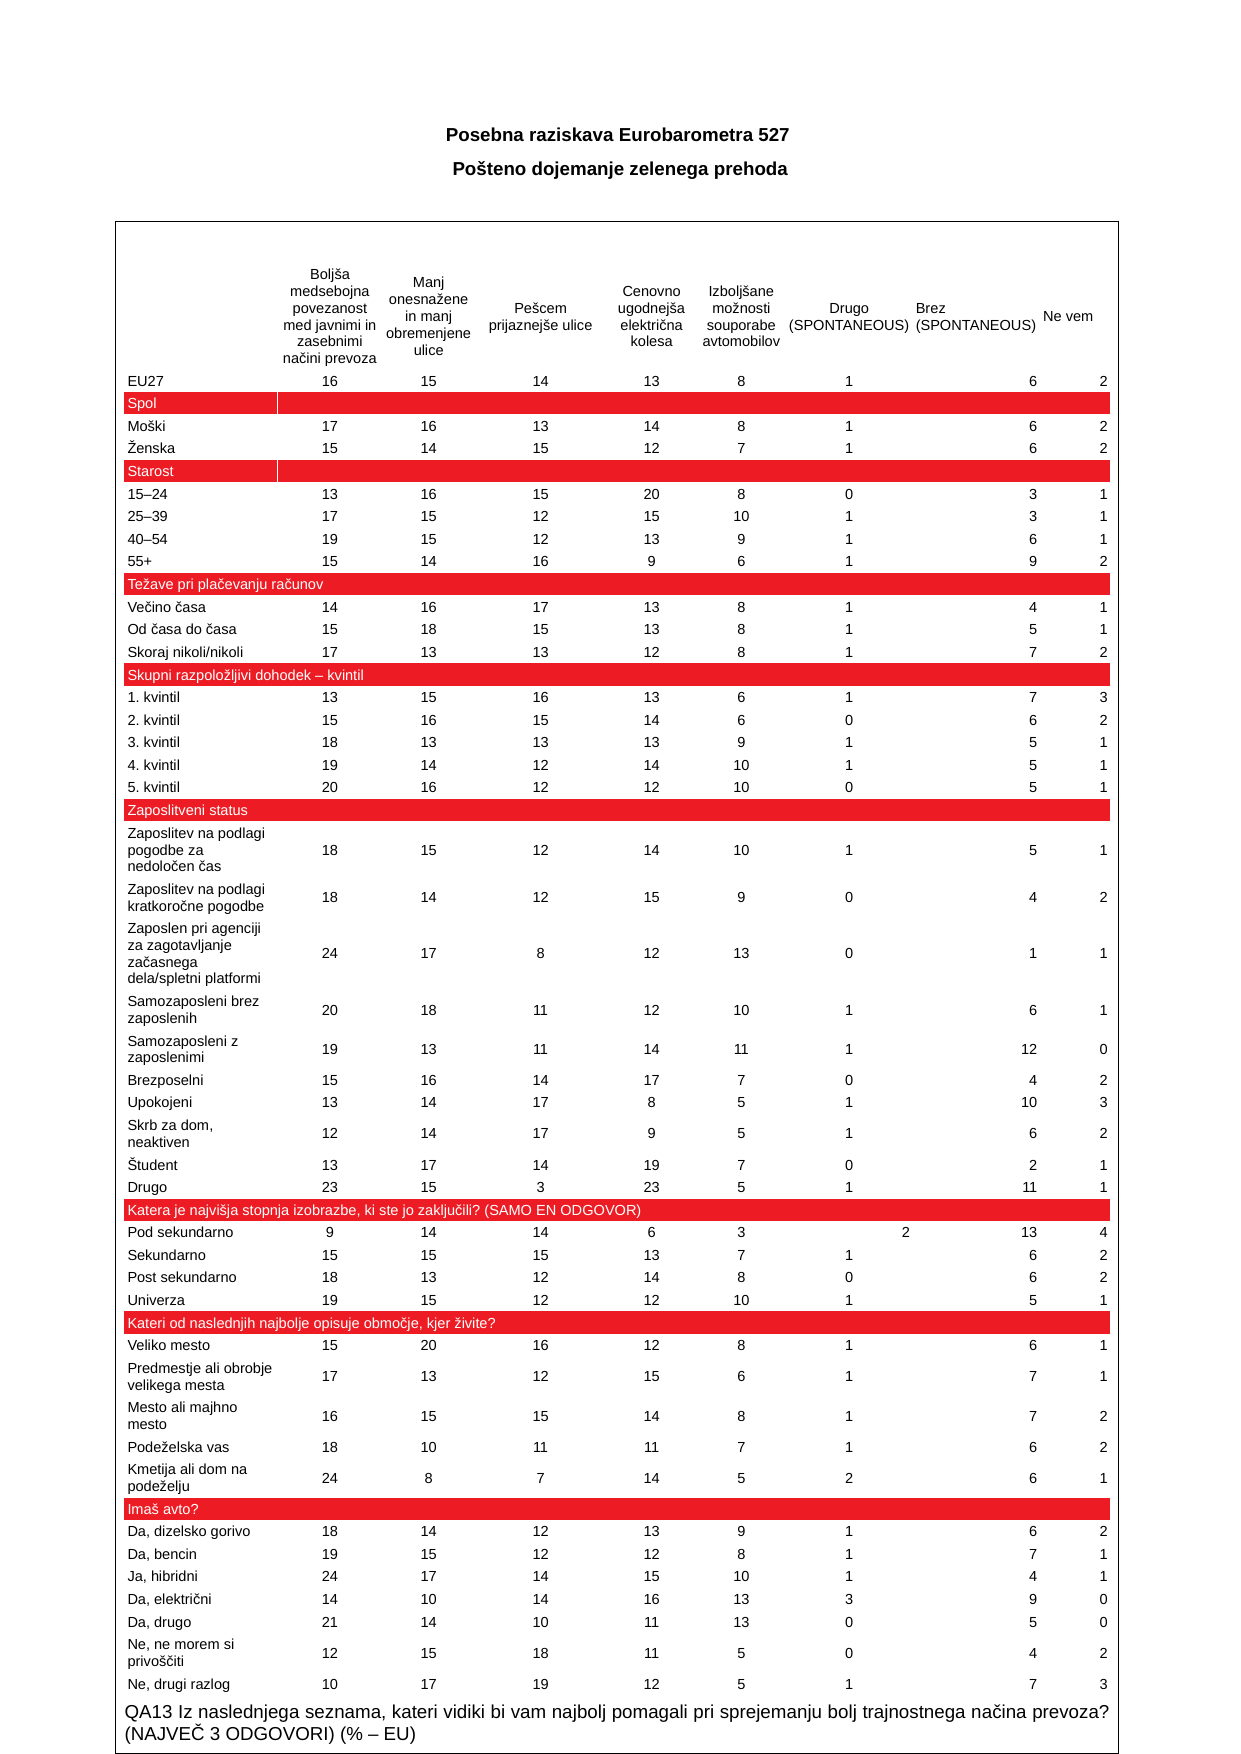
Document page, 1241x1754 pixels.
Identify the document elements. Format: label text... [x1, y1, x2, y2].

table_cell 6 [913, 1114, 1040, 1153]
table_cell [382, 392, 475, 414]
table_cell 5 [697, 1091, 785, 1114]
table_cell 12 [475, 1289, 606, 1311]
table_cell [606, 799, 697, 821]
table_cell 8 [697, 1266, 785, 1289]
table_cell 1 [1040, 990, 1110, 1029]
table_cell 15 [278, 1069, 382, 1091]
table_cell 5. kvintil [124, 776, 277, 799]
table_cell Spol [124, 392, 277, 414]
table_cell 4 [913, 1633, 1040, 1672]
table_cell 16 [475, 1334, 606, 1357]
table_cell 17 [278, 1357, 382, 1396]
table_cell [913, 663, 1040, 686]
table_cell 1 [1040, 821, 1110, 878]
table_cell Predmestje ali obrobje velikega mesta [124, 1357, 277, 1396]
table_cell 1 [785, 1520, 913, 1543]
table_cell 1. kvintil [124, 686, 277, 708]
table_cell 16 [382, 1069, 475, 1091]
table_cell 1 [1040, 1543, 1110, 1565]
table_cell 11 [913, 1176, 1040, 1198]
table_cell 5 [697, 1176, 785, 1198]
table_cell 12 [913, 1029, 1040, 1069]
table_cell 4 [1040, 1221, 1110, 1244]
table_cell [606, 392, 697, 414]
table_cell [697, 573, 785, 595]
table_header Drugo (SPONTANEOUS) [785, 263, 913, 369]
table_cell 7 [697, 1069, 785, 1091]
table_cell 16 [382, 595, 475, 618]
table_cell 4 [913, 878, 1040, 917]
table_cell Skupni razpoložljivi dohodek – kvintil [124, 663, 697, 686]
table_cell 1 [785, 415, 913, 437]
table_cell 17 [475, 1114, 606, 1153]
table_cell 17 [606, 1069, 697, 1091]
table_cell 15 [606, 1565, 697, 1588]
table_cell 15 [382, 1633, 475, 1672]
table_cell 7 [697, 1244, 785, 1266]
table_cell 0 [1040, 1588, 1110, 1610]
table_cell Sekundarno [124, 1244, 277, 1266]
table_cell Zaposlitveni status [124, 799, 475, 821]
table_cell 8 [697, 1334, 785, 1357]
table_cell 1 [785, 1673, 913, 1695]
table_cell 13 [278, 1153, 382, 1176]
table_cell 5 [913, 754, 1040, 776]
table_cell Veliko mesto [124, 1334, 277, 1357]
table_cell 10 [382, 1435, 475, 1458]
table_cell 1 [785, 1543, 913, 1565]
table_cell 13 [606, 595, 697, 618]
table_cell [475, 392, 606, 414]
table_cell 5 [697, 1458, 785, 1497]
table_cell Upokojeni [124, 1091, 277, 1114]
table_cell [697, 1498, 785, 1520]
table_cell 16 [382, 776, 475, 799]
table_cell 5 [913, 1289, 1040, 1311]
table_cell 6 [913, 369, 1040, 392]
table_cell 13 [606, 686, 697, 708]
table_cell 15 [278, 709, 382, 731]
table_cell 18 [278, 878, 382, 917]
table_cell 13 [278, 1091, 382, 1114]
table_cell [278, 460, 382, 482]
table_cell 8 [606, 1091, 697, 1114]
table_cell [913, 799, 1040, 821]
table_cell 8 [697, 369, 785, 392]
table_cell 10 [697, 1565, 785, 1588]
table_cell 2 [1040, 369, 1110, 392]
table_cell 9 [697, 1520, 785, 1543]
table_cell 1 [785, 528, 913, 550]
table_header Brez (SPONTANEOUS) [913, 263, 1040, 369]
table_cell 11 [475, 990, 606, 1029]
table_cell 15 [382, 505, 475, 528]
table_cell 9 [278, 1221, 382, 1244]
table_cell [1040, 663, 1110, 686]
table_cell Podeželska vas [124, 1435, 277, 1458]
table_cell Mesto ali majhno mesto [124, 1396, 277, 1435]
table_cell 16 [278, 369, 382, 392]
table_cell 13 [606, 528, 697, 550]
table_cell 17 [475, 1091, 606, 1114]
table_cell 5 [697, 1673, 785, 1695]
table_cell 12 [475, 1357, 606, 1396]
table_cell Kmetija ali dom na podeželju [124, 1458, 277, 1497]
table_cell 6 [697, 1357, 785, 1396]
table_cell 14 [606, 1458, 697, 1497]
table_cell 14 [382, 1610, 475, 1633]
table_cell 1 [1040, 1458, 1110, 1497]
table_cell 14 [606, 1396, 697, 1435]
table_cell 0 [785, 917, 913, 990]
table_header Boljša medsebojna povezanost med javnimi in zasebnimi načini prevoza [278, 263, 382, 369]
table_cell 1 [1040, 1289, 1110, 1311]
table_cell 10 [697, 754, 785, 776]
table_cell 14 [606, 709, 697, 731]
table_cell 14 [278, 1588, 382, 1610]
table_cell 12 [606, 437, 697, 460]
table_cell 17 [278, 415, 382, 437]
table_cell 7 [697, 1153, 785, 1176]
table_cell 1 [785, 1029, 913, 1069]
table_cell 10 [913, 1091, 1040, 1114]
table_cell Da, bencin [124, 1543, 277, 1565]
table_cell 3. kvintil [124, 731, 277, 754]
table_cell 1 [1040, 618, 1110, 641]
table_cell 10 [382, 1588, 475, 1610]
table_cell Brezposelni [124, 1069, 277, 1091]
table_cell 15 [475, 437, 606, 460]
table_cell 13 [475, 731, 606, 754]
table_cell 12 [475, 754, 606, 776]
table_cell 0 [785, 776, 913, 799]
table_cell Ženska [124, 437, 277, 460]
table_cell 5 [697, 1114, 785, 1153]
table_cell 10 [475, 1610, 606, 1633]
table_cell 12 [475, 776, 606, 799]
table_cell 1 [1040, 505, 1110, 528]
table_cell 14 [382, 1114, 475, 1153]
table_cell 15–24 [124, 483, 277, 505]
table_header Manj onesnažene in manj obremenjene ulice [382, 263, 475, 369]
table_cell 9 [697, 528, 785, 550]
table_cell 16 [606, 1588, 697, 1610]
table_cell 16 [475, 550, 606, 573]
table_cell 13 [697, 917, 785, 990]
table_cell 15 [606, 505, 697, 528]
table_cell 18 [278, 1266, 382, 1289]
table_cell Pod sekundarno [124, 1221, 277, 1244]
table_cell 1 [785, 1357, 913, 1396]
table_cell 13 [382, 1029, 475, 1069]
table_cell 20 [606, 483, 697, 505]
table_cell 15 [382, 1396, 475, 1435]
table_cell 7 [913, 1357, 1040, 1396]
table_cell 12 [606, 917, 697, 990]
table_cell 1 [785, 1114, 913, 1153]
table_cell 23 [278, 1176, 382, 1198]
table_cell 2 [913, 1153, 1040, 1176]
table_header Ne vem [1040, 263, 1110, 369]
table_cell [1040, 1311, 1110, 1334]
table_cell 25–39 [124, 505, 277, 528]
table_cell 0 [1040, 1029, 1110, 1069]
table_cell 8 [697, 483, 785, 505]
table_cell 13 [382, 1357, 475, 1396]
table_cell [606, 573, 697, 595]
table_cell 15 [278, 1334, 382, 1357]
table_cell 11 [697, 1029, 785, 1069]
table_cell 10 [697, 990, 785, 1029]
table_cell 1 [785, 731, 913, 754]
table_cell 17 [382, 917, 475, 990]
table_cell EU27 [124, 369, 277, 392]
table_cell 3 [785, 1588, 913, 1610]
table_cell 15 [382, 528, 475, 550]
table_cell 2 [1040, 878, 1110, 917]
table_cell [785, 460, 913, 482]
table_cell 3 [1040, 686, 1110, 708]
table_cell 1 [785, 1396, 913, 1435]
table_cell [697, 663, 785, 686]
table_cell 2 [1040, 550, 1110, 573]
table_cell 13 [606, 1244, 697, 1266]
table_cell 15 [382, 821, 475, 878]
table_cell Ne, ne morem si privoščiti [124, 1633, 277, 1672]
table_cell 3 [913, 483, 1040, 505]
table_cell 12 [475, 821, 606, 878]
table_cell [697, 799, 785, 821]
table_header Izboljšane možnosti souporabe avtomobilov [697, 263, 785, 369]
table_cell 12 [606, 1289, 697, 1311]
table_cell 18 [382, 990, 475, 1029]
table_cell 12 [475, 1266, 606, 1289]
table_cell 2 [1040, 415, 1110, 437]
table_cell 0 [785, 1153, 913, 1176]
table_cell 12 [475, 1520, 606, 1543]
table_cell 24 [278, 917, 382, 990]
table_cell 8 [697, 641, 785, 663]
table_cell Skrb za dom, neaktiven [124, 1114, 277, 1153]
table_cell 14 [606, 754, 697, 776]
table_cell 1 [785, 437, 913, 460]
table_cell [1040, 573, 1110, 595]
table_cell 17 [382, 1153, 475, 1176]
table_cell 5 [913, 821, 1040, 878]
table_cell 40–54 [124, 528, 277, 550]
table_cell Post sekundarno [124, 1266, 277, 1289]
table_cell [475, 460, 606, 482]
table_cell 2 [1040, 1244, 1110, 1266]
table_cell 1 [1040, 1357, 1110, 1396]
table_cell 6 [913, 1266, 1040, 1289]
table_cell 15 [278, 618, 382, 641]
table_cell 6 [913, 415, 1040, 437]
table_cell 1 [785, 1289, 913, 1311]
table_cell [1040, 1199, 1110, 1221]
table_cell 12 [606, 1543, 697, 1565]
table_cell Imaš avto? [124, 1498, 606, 1520]
table_cell [697, 1199, 785, 1221]
table_cell 10 [697, 505, 785, 528]
table_cell 1 [785, 595, 913, 618]
table_cell 1 [785, 1334, 913, 1357]
table_cell 15 [475, 483, 606, 505]
table_cell Ja, hibridni [124, 1565, 277, 1588]
table_cell 14 [382, 437, 475, 460]
table_cell 6 [913, 1435, 1040, 1458]
table_cell 18 [278, 1520, 382, 1543]
table_cell [913, 1199, 1040, 1221]
table_cell 0 [1040, 1610, 1110, 1633]
table_cell 18 [278, 731, 382, 754]
table_cell 11 [606, 1633, 697, 1672]
table_cell [785, 1311, 913, 1334]
table_cell 15 [382, 369, 475, 392]
table_cell 14 [278, 595, 382, 618]
table_cell 15 [475, 618, 606, 641]
table_cell 1 [785, 686, 913, 708]
table_cell 14 [382, 754, 475, 776]
table_cell [1040, 460, 1110, 482]
table_cell 24 [278, 1458, 382, 1497]
table_cell 2 [1040, 1633, 1110, 1672]
table_cell 12 [606, 990, 697, 1029]
table_cell 0 [785, 483, 913, 505]
table_cell Samozaposleni z zaposlenimi [124, 1029, 277, 1069]
table_cell 1 [785, 505, 913, 528]
table_cell 6 [913, 709, 1040, 731]
table_cell Katera je najvišja stopnja izobrazbe, ki ste jo zaključili? (SAMO EN ODGOVOR) [124, 1199, 697, 1221]
table_cell 19 [278, 1543, 382, 1565]
table_cell 2 [1040, 1396, 1110, 1435]
table_cell Da, električni [124, 1588, 277, 1610]
table_cell [785, 392, 913, 414]
table_cell [606, 460, 697, 482]
table_cell 7 [913, 1673, 1040, 1695]
table_cell Skoraj nikoli/nikoli [124, 641, 277, 663]
table_cell 12 [278, 1633, 382, 1672]
table_cell 0 [785, 709, 913, 731]
table_cell 17 [278, 505, 382, 528]
table_cell 1 [1040, 776, 1110, 799]
table_cell 1 [1040, 1176, 1110, 1198]
table_cell 1 [1040, 528, 1110, 550]
table_cell 2 [1040, 1114, 1110, 1153]
table_cell 1 [785, 1435, 913, 1458]
table_cell Zaposlen pri agenciji za zagotavljanje začasnega dela/spletni platformi [124, 917, 277, 990]
table_cell 17 [475, 595, 606, 618]
table_cell [1040, 1498, 1110, 1520]
table_cell 20 [278, 776, 382, 799]
table_cell 2 [1040, 709, 1110, 731]
table_cell [785, 573, 913, 595]
table_cell 1 [1040, 731, 1110, 754]
table_cell 8 [697, 415, 785, 437]
table_cell 14 [606, 1266, 697, 1289]
table_cell 9 [606, 550, 697, 573]
table_cell Ne, drugi razlog [124, 1673, 277, 1695]
table_cell 1 [785, 1565, 913, 1588]
table_cell 1 [785, 1176, 913, 1198]
table_cell 6 [913, 1458, 1040, 1497]
table_cell Moški [124, 415, 277, 437]
table_cell 19 [278, 528, 382, 550]
table_cell 12 [475, 1543, 606, 1565]
table_cell 2 [1040, 1069, 1110, 1091]
table_cell 20 [382, 1334, 475, 1357]
table_cell 1 [1040, 595, 1110, 618]
table_cell 19 [278, 1029, 382, 1069]
table_cell 15 [382, 1543, 475, 1565]
table_cell 6 [913, 528, 1040, 550]
table_cell 19 [606, 1153, 697, 1176]
table_cell 13 [382, 1266, 475, 1289]
table_cell [785, 1199, 913, 1221]
table_cell 13 [606, 618, 697, 641]
table_cell 15 [382, 1176, 475, 1198]
table_cell 16 [382, 483, 475, 505]
table_cell 2 [1040, 1435, 1110, 1458]
table_cell 21 [278, 1610, 382, 1633]
table_cell 8 [697, 1543, 785, 1565]
table_cell 6 [913, 990, 1040, 1029]
table_cell 15 [382, 1244, 475, 1266]
table_cell 6 [697, 550, 785, 573]
table_cell Da, drugo [124, 1610, 277, 1633]
table_cell 20 [278, 990, 382, 1029]
table_cell 15 [475, 709, 606, 731]
table_cell 0 [785, 1633, 913, 1672]
table_cell 18 [475, 1633, 606, 1672]
table_cell Da, dizelsko gorivo [124, 1520, 277, 1543]
table_cell 13 [606, 369, 697, 392]
table_cell 3 [475, 1176, 606, 1198]
table_cell 12 [475, 505, 606, 528]
table_cell 14 [606, 821, 697, 878]
table_header Pešcem prijaznejše ulice [475, 263, 606, 369]
table_cell 10 [697, 1289, 785, 1311]
table_cell [913, 392, 1040, 414]
table_cell 5 [697, 1633, 785, 1672]
table_cell 9 [606, 1114, 697, 1153]
table_cell 1 [785, 1091, 913, 1114]
table_cell 2 [785, 1458, 913, 1497]
table_cell 14 [606, 415, 697, 437]
table_cell 8 [697, 1396, 785, 1435]
table_cell 15 [278, 437, 382, 460]
table_cell 2 [1040, 437, 1110, 460]
table_cell 14 [475, 1153, 606, 1176]
table_cell [785, 799, 913, 821]
table_cell 24 [278, 1565, 382, 1588]
table_cell 2 [1040, 641, 1110, 663]
table_cell 6 [913, 1244, 1040, 1266]
table_cell 13 [606, 731, 697, 754]
table_cell 14 [382, 878, 475, 917]
table_cell [697, 392, 785, 414]
table_cell 8 [697, 618, 785, 641]
table_cell 7 [913, 1543, 1040, 1565]
table_cell Večino časa [124, 595, 277, 618]
table_cell 19 [475, 1673, 606, 1695]
table_cell 9 [913, 550, 1040, 573]
table_cell [475, 573, 606, 595]
table_cell 3 [1040, 1673, 1110, 1695]
table_cell 10 [278, 1673, 382, 1695]
table_cell [785, 1498, 913, 1520]
table_cell 2. kvintil [124, 709, 277, 731]
table_cell 15 [278, 1244, 382, 1266]
table_cell 13 [475, 415, 606, 437]
table_cell Težave pri plačevanju računov [124, 573, 475, 595]
table_cell 3 [913, 505, 1040, 528]
table_cell 15 [475, 1244, 606, 1266]
table_cell 15 [382, 686, 475, 708]
table_cell 1 [785, 550, 913, 573]
table_cell 7 [697, 437, 785, 460]
table_cell 1 [1040, 754, 1110, 776]
table_cell 10 [697, 776, 785, 799]
table_cell [278, 392, 382, 414]
table_cell 13 [697, 1588, 785, 1610]
table_cell 12 [606, 776, 697, 799]
table_cell 7 [913, 686, 1040, 708]
table_cell Starost [124, 460, 277, 482]
table_cell 6 [913, 1520, 1040, 1543]
table_cell [1040, 799, 1110, 821]
table_cell 9 [913, 1588, 1040, 1610]
table_cell 5 [913, 618, 1040, 641]
table_cell 18 [382, 618, 475, 641]
table_header Cenovno ugodnejša električna kolesa [606, 263, 697, 369]
table_cell 12 [606, 1334, 697, 1357]
table_cell 9 [697, 731, 785, 754]
table_cell 16 [278, 1396, 382, 1435]
table_cell [913, 460, 1040, 482]
table_cell 13 [382, 641, 475, 663]
table_cell 13 [278, 483, 382, 505]
table_cell 11 [475, 1435, 606, 1458]
table_cell 4 [913, 595, 1040, 618]
table_cell [606, 1498, 697, 1520]
table_cell 8 [697, 595, 785, 618]
table_cell 14 [382, 1221, 475, 1244]
table_cell 8 [475, 917, 606, 990]
table_cell 6 [697, 709, 785, 731]
table_cell 12 [606, 641, 697, 663]
table_cell 13 [475, 641, 606, 663]
table_cell 15 [278, 550, 382, 573]
table_cell 13 [697, 1610, 785, 1633]
table_cell Študent [124, 1153, 277, 1176]
table_cell 5 [913, 776, 1040, 799]
table_cell 0 [785, 1610, 913, 1633]
table_cell 7 [475, 1458, 606, 1497]
table_cell Zaposlitev na podlagi pogodbe za nedoločen čas [124, 821, 277, 878]
table_cell [913, 1311, 1040, 1334]
table_cell 0 [785, 1266, 913, 1289]
table_cell 15 [606, 1357, 697, 1396]
table_cell [785, 663, 913, 686]
table_cell 13 [913, 1221, 1040, 1244]
table_cell 19 [278, 1289, 382, 1311]
table_cell [697, 460, 785, 482]
table_header [124, 263, 277, 369]
table_cell [913, 573, 1040, 595]
table_cell 12 [278, 1114, 382, 1153]
table_cell 1 [785, 641, 913, 663]
table_cell 19 [278, 754, 382, 776]
table_cell 1 [1040, 1153, 1110, 1176]
table_cell [475, 799, 606, 821]
table_cell 7 [913, 641, 1040, 663]
table_cell 1 [785, 1244, 913, 1266]
table_cell 13 [278, 686, 382, 708]
table_cell 5 [913, 731, 1040, 754]
table_cell 1 [785, 821, 913, 878]
table_cell 17 [382, 1673, 475, 1695]
table_cell [382, 460, 475, 482]
table_cell 12 [475, 528, 606, 550]
table_cell 55+ [124, 550, 277, 573]
table_cell 16 [382, 415, 475, 437]
table_cell [913, 1498, 1040, 1520]
table_cell 12 [606, 1673, 697, 1695]
table_cell 15 [475, 1396, 606, 1435]
table_cell Zaposlitev na podlagi kratkoročne pogodbe [124, 878, 277, 917]
table_cell 9 [697, 878, 785, 917]
table_cell 0 [785, 878, 913, 917]
table_cell 11 [475, 1029, 606, 1069]
table_cell 14 [475, 1069, 606, 1091]
table_cell Univerza [124, 1289, 277, 1311]
table_cell 23 [606, 1176, 697, 1198]
table_cell 14 [382, 550, 475, 573]
table_cell 10 [697, 821, 785, 878]
table_cell 1 [785, 754, 913, 776]
table_cell 8 [382, 1458, 475, 1497]
table_cell Kateri od naslednjih najbolje opisuje območje, kjer živite? [124, 1311, 785, 1334]
table_cell [1040, 392, 1110, 414]
table_cell 6 [913, 1334, 1040, 1357]
table_cell 1 [785, 369, 913, 392]
table_cell 14 [606, 1029, 697, 1069]
table_cell 1 [785, 618, 913, 641]
table_cell 6 [697, 686, 785, 708]
table_cell 1 [785, 990, 913, 1029]
table_cell Od časa do časa [124, 618, 277, 641]
table_cell 12 [475, 878, 606, 917]
table_cell 13 [382, 731, 475, 754]
table_cell 6 [913, 437, 1040, 460]
table_cell Samozaposleni brez zaposlenih [124, 990, 277, 1029]
text QA13 Iz naslednjega seznama, kateri vidiki bi vam najbolj pomagali pri sprejemanju bolj trajnostnega načina prevoza? (NAJVEČ 3 ODGOVORI) (% – EU) [124, 1701, 1109, 1744]
table_cell 4 [913, 1565, 1040, 1588]
table_cell 15 [606, 878, 697, 917]
table_cell 11 [606, 1435, 697, 1458]
table_cell 14 [475, 369, 606, 392]
table_cell 2 [785, 1221, 913, 1244]
table_cell 7 [697, 1435, 785, 1458]
table_cell 0 [785, 1069, 913, 1091]
table_cell 2 [1040, 1520, 1110, 1543]
table_cell 3 [1040, 1091, 1110, 1114]
table_cell 5 [913, 1610, 1040, 1633]
table_cell 18 [278, 821, 382, 878]
table_cell 14 [382, 1091, 475, 1114]
table_cell 13 [606, 1520, 697, 1543]
table_cell 14 [475, 1221, 606, 1244]
table_cell 16 [475, 686, 606, 708]
table_cell 2 [1040, 1266, 1110, 1289]
table_cell 6 [606, 1221, 697, 1244]
table_cell 15 [382, 1289, 475, 1311]
table_cell Drugo [124, 1176, 277, 1198]
table_cell 17 [382, 1565, 475, 1588]
table_cell 7 [913, 1396, 1040, 1435]
table_cell 14 [475, 1588, 606, 1610]
table_cell 1 [1040, 1334, 1110, 1357]
table_cell 1 [1040, 483, 1110, 505]
table_cell 14 [475, 1565, 606, 1588]
table_cell 16 [382, 709, 475, 731]
table_cell 1 [1040, 917, 1110, 990]
table_cell 4. kvintil [124, 754, 277, 776]
table_cell 1 [913, 917, 1040, 990]
table_cell 11 [606, 1610, 697, 1633]
table_cell 4 [913, 1069, 1040, 1091]
table_cell 14 [382, 1520, 475, 1543]
table_cell 1 [1040, 1565, 1110, 1588]
table_cell 18 [278, 1435, 382, 1458]
table_cell 17 [278, 641, 382, 663]
table_cell 3 [697, 1221, 785, 1244]
